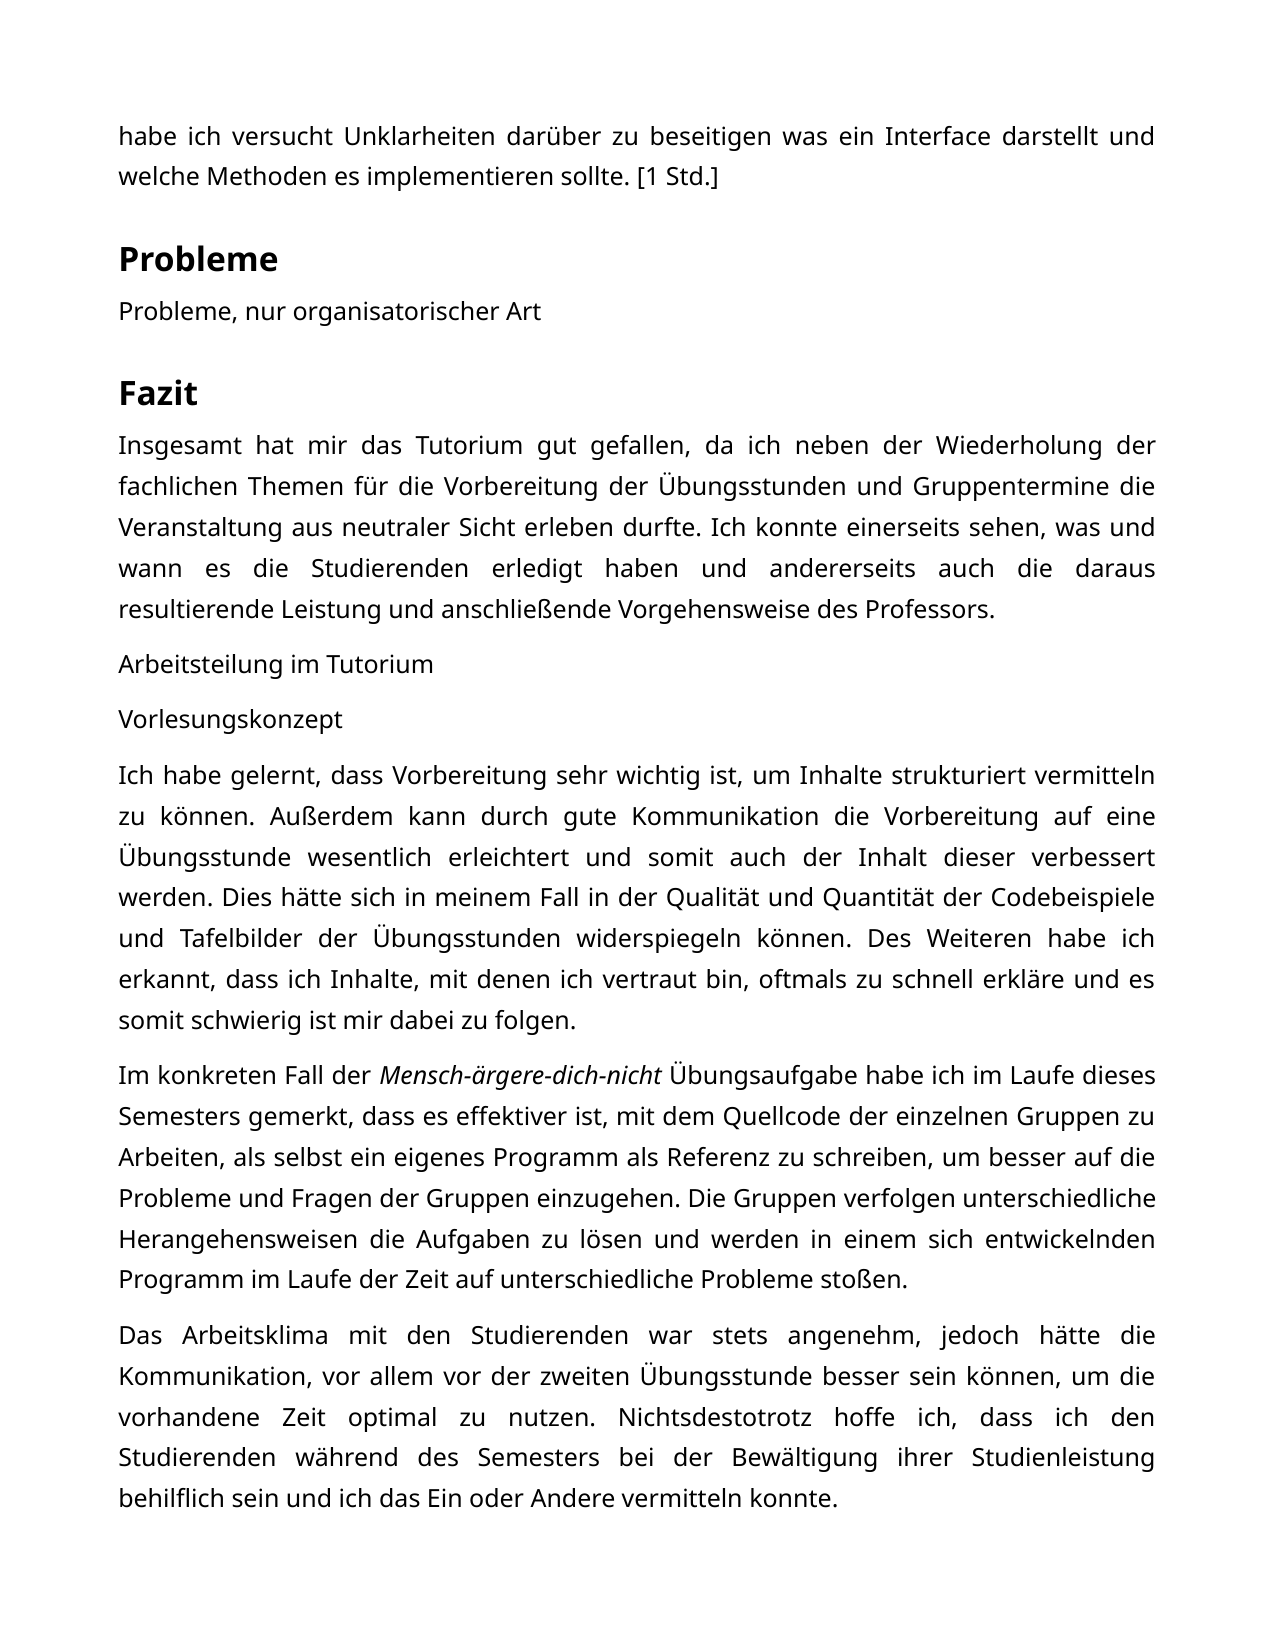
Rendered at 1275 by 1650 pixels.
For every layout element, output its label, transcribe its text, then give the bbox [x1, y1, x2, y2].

subtitle Fazit [118, 370, 1157, 415]
text Arbeitsteilung im Tutorium [118, 647, 1157, 681]
text Im konkreten Fall der Mensch-ärgere-dich-nicht Übungsaufgabe habe ich im Laufe dieses Semesters gemerkt, dass es effektiver ist, mit dem Quellcode der einzelnen Gruppen zu Arbeiten, als selbst ein eigenes Programm als Referenz zu schreiben, um besser auf die Probleme und Fragen der Gruppen einzugehen. Die Gruppen verfolgen unterschiedliche Herangehensweisen die Aufgaben zu lösen und werden in einem sich entwickelnden Programm im Laufe der Zeit auf unterschiedliche Probleme stoßen. [118, 1058, 1157, 1296]
subtitle Probleme [118, 235, 1157, 281]
text Insgesamt hat mir das Tutorium gut gefallen, da ich neben der Wiederholung der fachlichen Themen für die Vorbereitung der Übungsstunden und Gruppentermine die Veranstaltung aus neutraler Sicht erleben durfte. Ich konnte einerseits sehen, was und wann es die Studierenden erledigt haben und andererseits auch die daraus resultierende Leistung und anschließende Vorgehensweise des Professors. [118, 428, 1157, 625]
text Ich habe gelernt, dass Vorbereitung sehr wichtig ist, um Inhalte strukturiert vermitteln zu können. Außerdem kann durch gute Kommunikation die Vorbereitung auf eine Übungsstunde wesentlich erleichtert und somit auch der Inhalt dieser verbessert werden. Dies hätte sich in meinem Fall in der Qualität und Quantität der Codebeispiele und Tafelbilder der Übungsstunden widerspiegeln können. Des Weiteren habe ich erkannt, dass ich Inhalte, mit denen ich vertraut bin, oftmals zu schnell erkläre und es somit schwierig ist mir dabei zu folgen. [118, 757, 1157, 1037]
text Probleme, nur organisatorischer Art [118, 293, 1157, 327]
text Vorlesungskonzept [118, 702, 1157, 736]
text habe ich versucht Unklarheiten darüber zu beseitigen was ein Interface darstellt und welche Methoden es implementieren sollte. [1 Std.] [118, 118, 1157, 193]
text Das Arbeitsklima mit den Studierenden war stets angenehm, jedoch hätte die Kommunikation, vor allem vor der zweiten Übungsstunde besser sein können, um die vorhandene Zeit optimal zu nutzen. Nichtsdestotrotz hoffe ich, dass ich den Studierenden während des Semesters bei der Bewältigung ihrer Studienleistung behilflich sein und ich das Ein oder Andere vermitteln konnte. [118, 1317, 1157, 1515]
